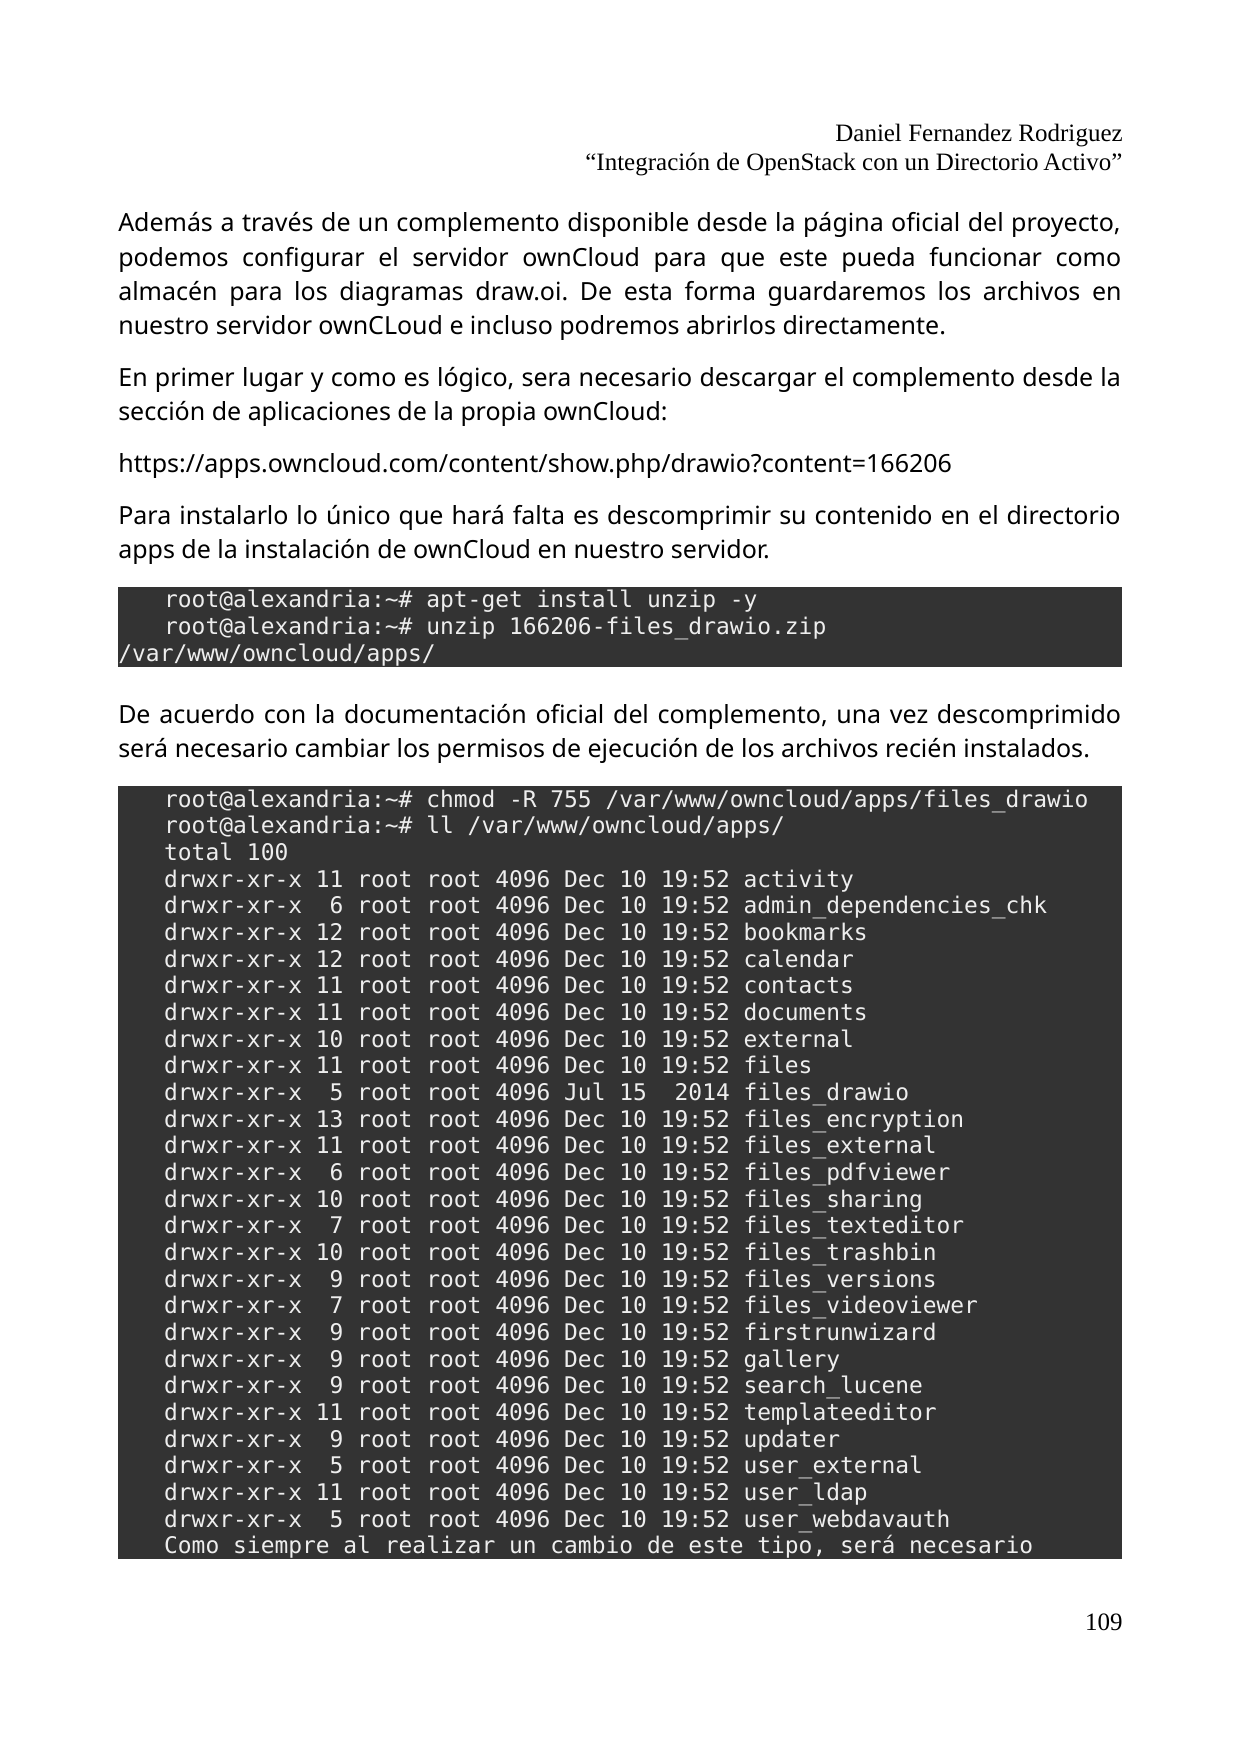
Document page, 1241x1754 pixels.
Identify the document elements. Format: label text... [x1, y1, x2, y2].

text root@alexandria:~# ll /var/www/owncloud/apps/ [118, 812, 1122, 839]
text drwxr-xr-x 7 root root 4096 Dec 10 19:52 files_texteditor [118, 1212, 1122, 1239]
text drwxr-xr-x 11 root root 4096 Dec 10 19:52 files_external [118, 1132, 1122, 1159]
text drwxr-xr-x 10 root root 4096 Dec 10 19:52 files_trashbin [118, 1239, 1122, 1266]
text drwxr-xr-x 7 root root 4096 Dec 10 19:52 files_videoviewer [118, 1292, 1122, 1319]
text drwxr-xr-x 11 root root 4096 Dec 10 19:52 contacts [118, 972, 1122, 999]
text drwxr-xr-x 11 root root 4096 Dec 10 19:52 user_ldap [118, 1479, 1122, 1506]
text drwxr-xr-x 13 root root 4096 Dec 10 19:52 files_encryption [118, 1106, 1122, 1132]
text drwxr-xr-x 6 root root 4096 Dec 10 19:52 files_pdfviewer [118, 1159, 1122, 1186]
text drwxr-xr-x 11 root root 4096 Dec 10 19:52 activity [118, 866, 1122, 892]
text Para instalarlo lo único que hará falta es descomprimir su contenido en el directorio apps de la instalación de ownCloud en nuestro servidor. [118, 498, 1122, 566]
text drwxr-xr-x 6 root root 4096 Dec 10 19:52 admin_dependencies_chk [118, 892, 1122, 919]
text drwxr-xr-x 9 root root 4096 Dec 10 19:52 firstrunwizard [118, 1319, 1122, 1346]
text drwxr-xr-x 9 root root 4096 Dec 10 19:52 search_lucene [118, 1372, 1122, 1399]
text root@alexandria:~# chmod -R 755 /var/www/owncloud/apps/files_drawio [118, 786, 1122, 812]
text drwxr-xr-x 11 root root 4096 Dec 10 19:52 documents [118, 999, 1122, 1026]
text root@alexandria:~# apt-get install unzip -y [118, 587, 1122, 613]
text total 100 [118, 839, 1122, 866]
text Como siempre al realizar un cambio de este tipo, será necesario [118, 1532, 1122, 1559]
text Además a través de un complemento disponible desde la página oficial del proyecto, podemos configurar el servidor ownCloud para que este pueda funcionar como almacén para los diagramas draw.oi. De esta forma guardaremos los archivos en nuestro servidor ownCLoud e incluso podremos abrirlos directamente. [118, 205, 1122, 341]
text https://apps.owncloud.com/content/show.php/drawio?content=166206 [118, 446, 1122, 479]
text drwxr-xr-x 11 root root 4096 Dec 10 19:52 templateeditor [118, 1399, 1122, 1426]
text drwxr-xr-x 5 root root 4096 Dec 10 19:52 user_external [118, 1452, 1122, 1479]
text drwxr-xr-x 10 root root 4096 Dec 10 19:52 external [118, 1026, 1122, 1052]
text drwxr-xr-x 5 root root 4096 Dec 10 19:52 user_webdavauth [118, 1506, 1122, 1532]
text De acuerdo con la documentación oficial del complemento, una vez descomprimido será necesario cambiar los permisos de ejecución de los archivos recién instalados. [118, 697, 1122, 765]
text root@alexandria:~# unzip 166206-files_drawio.zip /var/www/owncloud/apps/ [118, 613, 1122, 667]
text drwxr-xr-x 11 root root 4096 Dec 10 19:52 files [118, 1052, 1122, 1079]
text En primer lugar y como es lógico, sera necesario descargar el complemento desde la sección de aplicaciones de la propia ownCloud: [118, 359, 1122, 427]
text drwxr-xr-x 12 root root 4096 Dec 10 19:52 bookmarks [118, 919, 1122, 946]
text drwxr-xr-x 12 root root 4096 Dec 10 19:52 calendar [118, 946, 1122, 972]
text drwxr-xr-x 5 root root 4096 Jul 15 2014 files_drawio [118, 1079, 1122, 1106]
text drwxr-xr-x 9 root root 4096 Dec 10 19:52 files_versions [118, 1266, 1122, 1292]
text drwxr-xr-x 9 root root 4096 Dec 10 19:52 gallery [118, 1346, 1122, 1372]
text drwxr-xr-x 10 root root 4096 Dec 10 19:52 files_sharing [118, 1186, 1122, 1212]
text drwxr-xr-x 9 root root 4096 Dec 10 19:52 updater [118, 1426, 1122, 1452]
